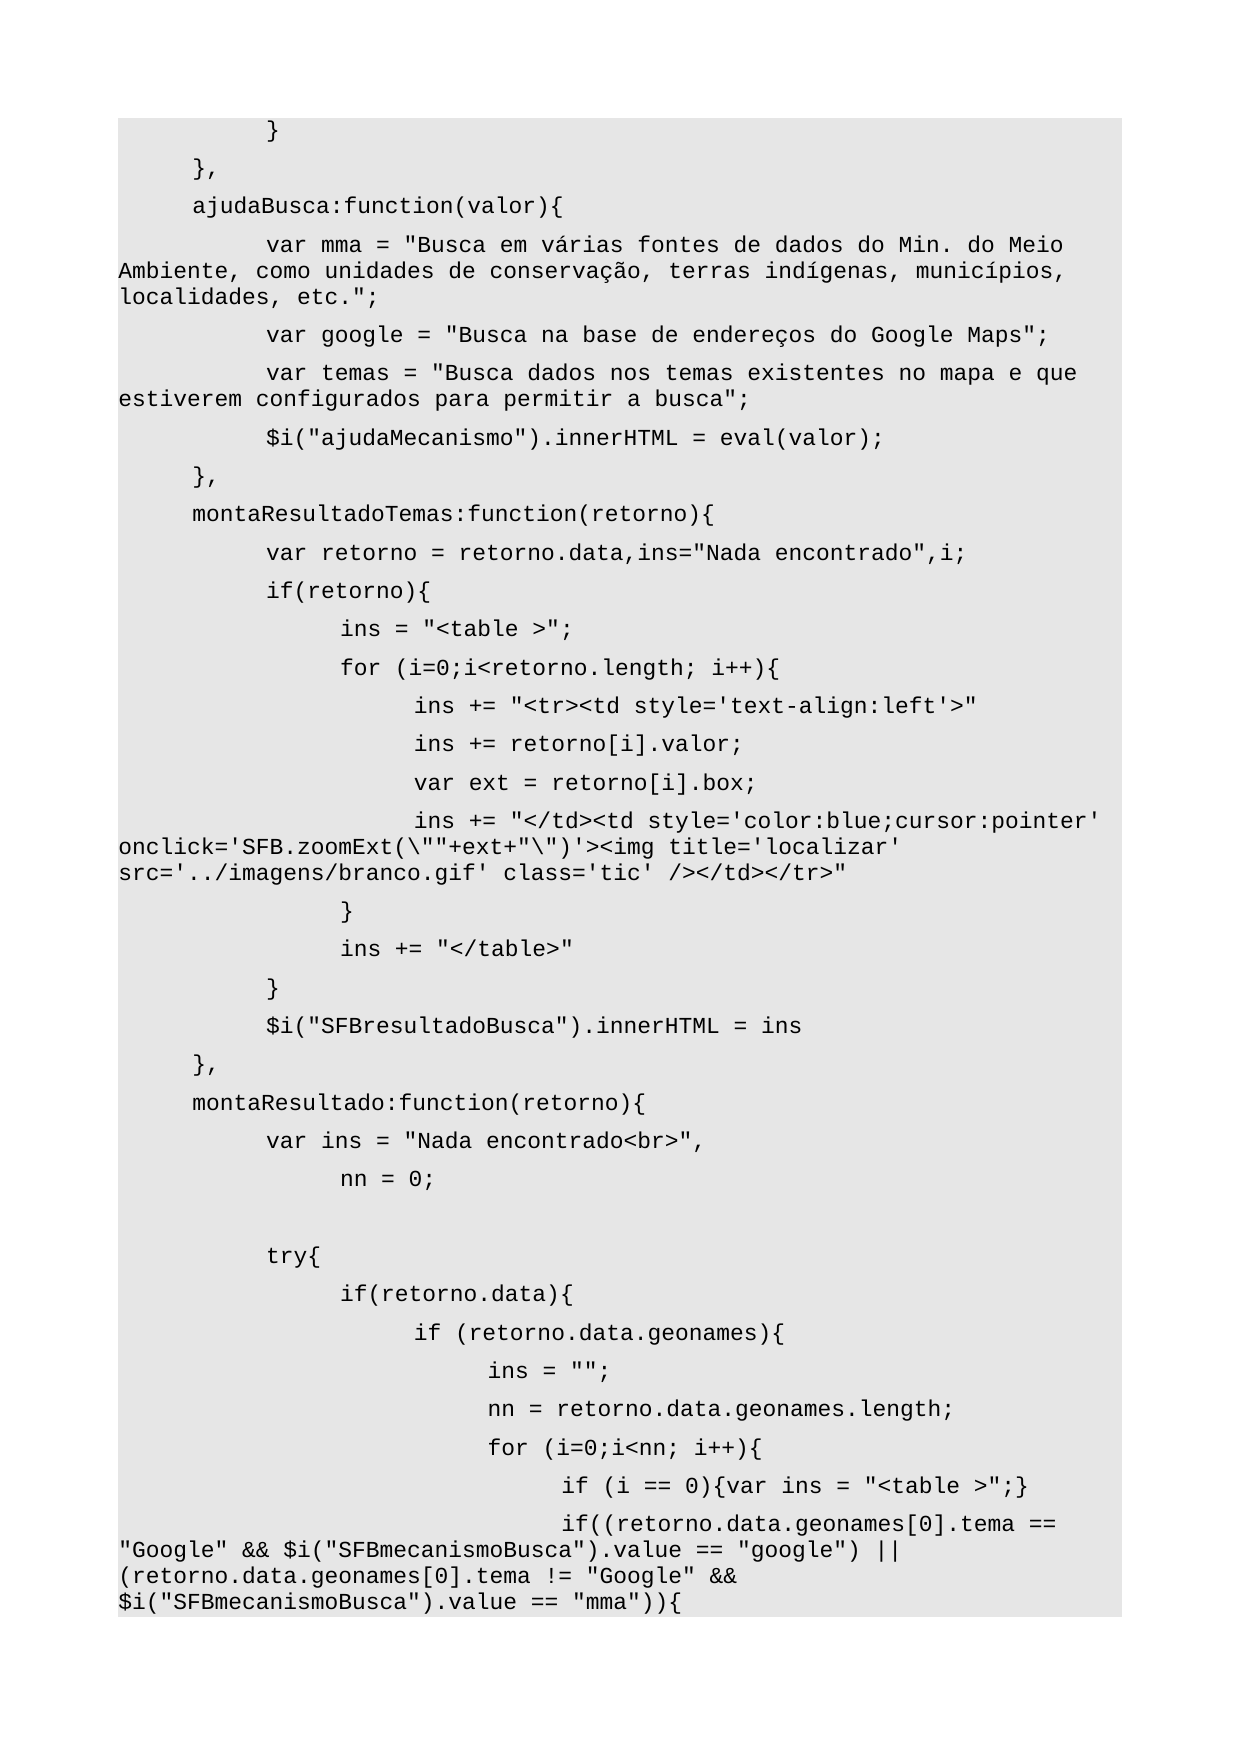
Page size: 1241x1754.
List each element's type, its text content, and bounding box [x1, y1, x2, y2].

text ins += "<tr><td style='text-align:left'>" [118, 694, 1122, 720]
text ins += "</td><td style='color:blue;cursor:pointer' onclick='SFB.zoomExt(\""+ext+"\")'><img title='localizar' src='../imagens/branco.gif' class='tic' /></td></tr>" [118, 809, 1122, 887]
text var ins = "Nada encontrado<br>", [118, 1129, 1122, 1155]
text try{ [118, 1244, 1122, 1270]
text for (i=0;i<retorno.length; i++){ [118, 656, 1122, 682]
text }, [118, 156, 1122, 182]
text ins += retorno[i].valor; [118, 733, 1122, 758]
text if(retorno.data){ [118, 1283, 1122, 1309]
text }, [118, 1053, 1122, 1079]
text if((retorno.data.geonames[0].tema == "Google" && $i("SFBmecanismoBusca").value == "google") || (retorno.data.geonames[0].tema != "Google" && $i("SFBmecanismoBusca").value == "mma")){ [118, 1513, 1122, 1617]
text ins = "<table >"; [118, 618, 1122, 643]
text ajudaBusca:function(valor){ [118, 195, 1122, 221]
text ins = ""; [118, 1359, 1122, 1385]
text } [118, 899, 1122, 925]
text montaResultadoTemas:function(retorno){ [118, 503, 1122, 528]
text }, [118, 464, 1122, 490]
text $i("ajudaMecanismo").innerHTML = eval(valor); [118, 426, 1122, 452]
text if (i == 0){var ins = "<table >";} [118, 1474, 1122, 1500]
text for (i=0;i<nn; i++){ [118, 1436, 1122, 1462]
text $i("SFBresultadoBusca").innerHTML = ins [118, 1014, 1122, 1040]
text nn = 0; [118, 1168, 1122, 1194]
text var google = "Busca na base de endereços do Google Maps"; [118, 323, 1122, 349]
text var temas = "Busca dados nos temas existentes no mapa e que estiverem configurados para permitir a busca"; [118, 362, 1122, 413]
text } [118, 976, 1122, 1002]
text var retorno = retorno.data,ins="Nada encontrado",i; [118, 541, 1122, 567]
text var mma = "Busca em várias fontes de dados do Min. do Meio Ambiente, como unidades de conservação, terras indígenas, municípios, localidades, etc."; [118, 233, 1122, 311]
text if (retorno.data.geonames){ [118, 1321, 1122, 1347]
text } [118, 118, 1122, 144]
text montaResultado:function(retorno){ [118, 1091, 1122, 1117]
text ins += "</table>" [118, 938, 1122, 964]
text var ext = retorno[i].box; [118, 771, 1122, 797]
text if(retorno){ [118, 579, 1122, 605]
text nn = retorno.data.geonames.length; [118, 1398, 1122, 1424]
